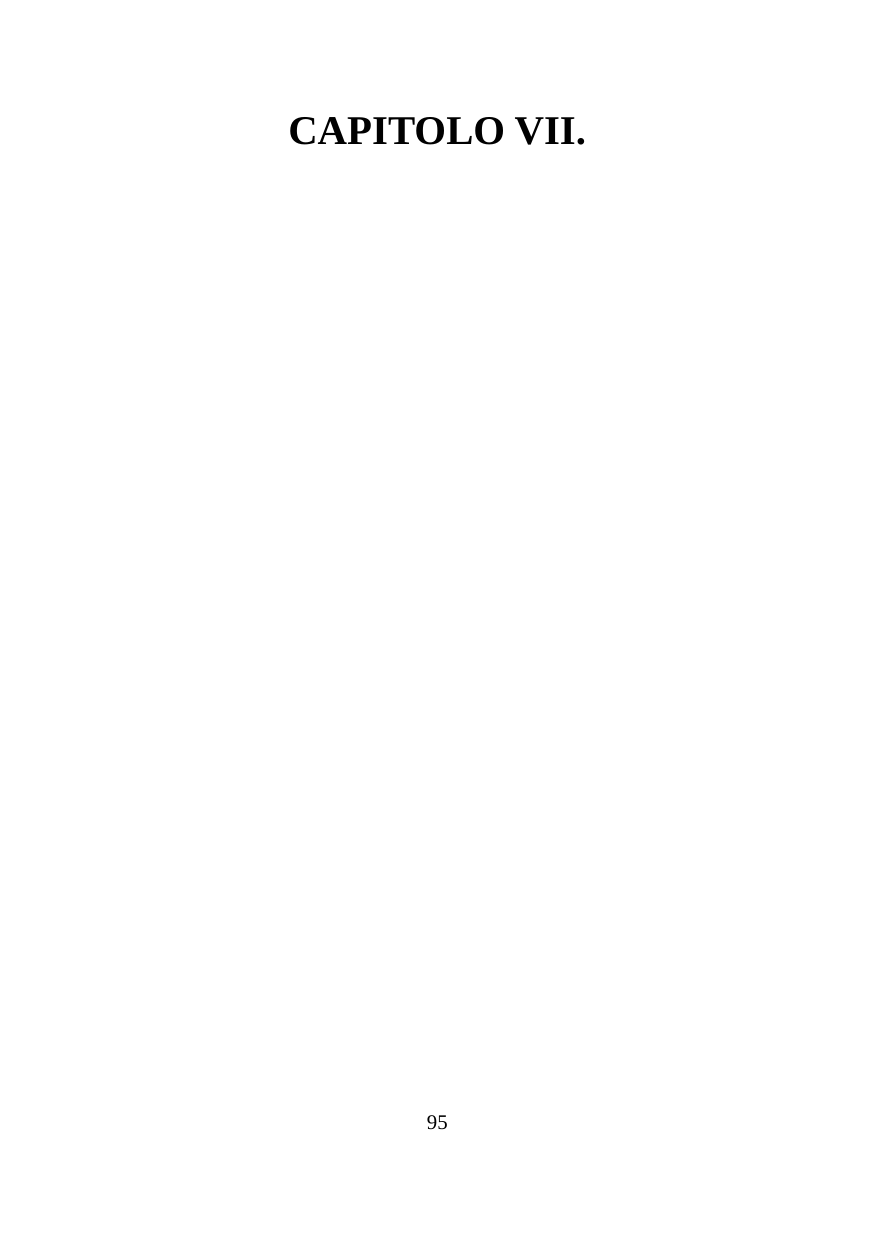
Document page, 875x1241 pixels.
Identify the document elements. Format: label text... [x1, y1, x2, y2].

subtitle CAPITOLO VII. [106, 106, 768, 153]
